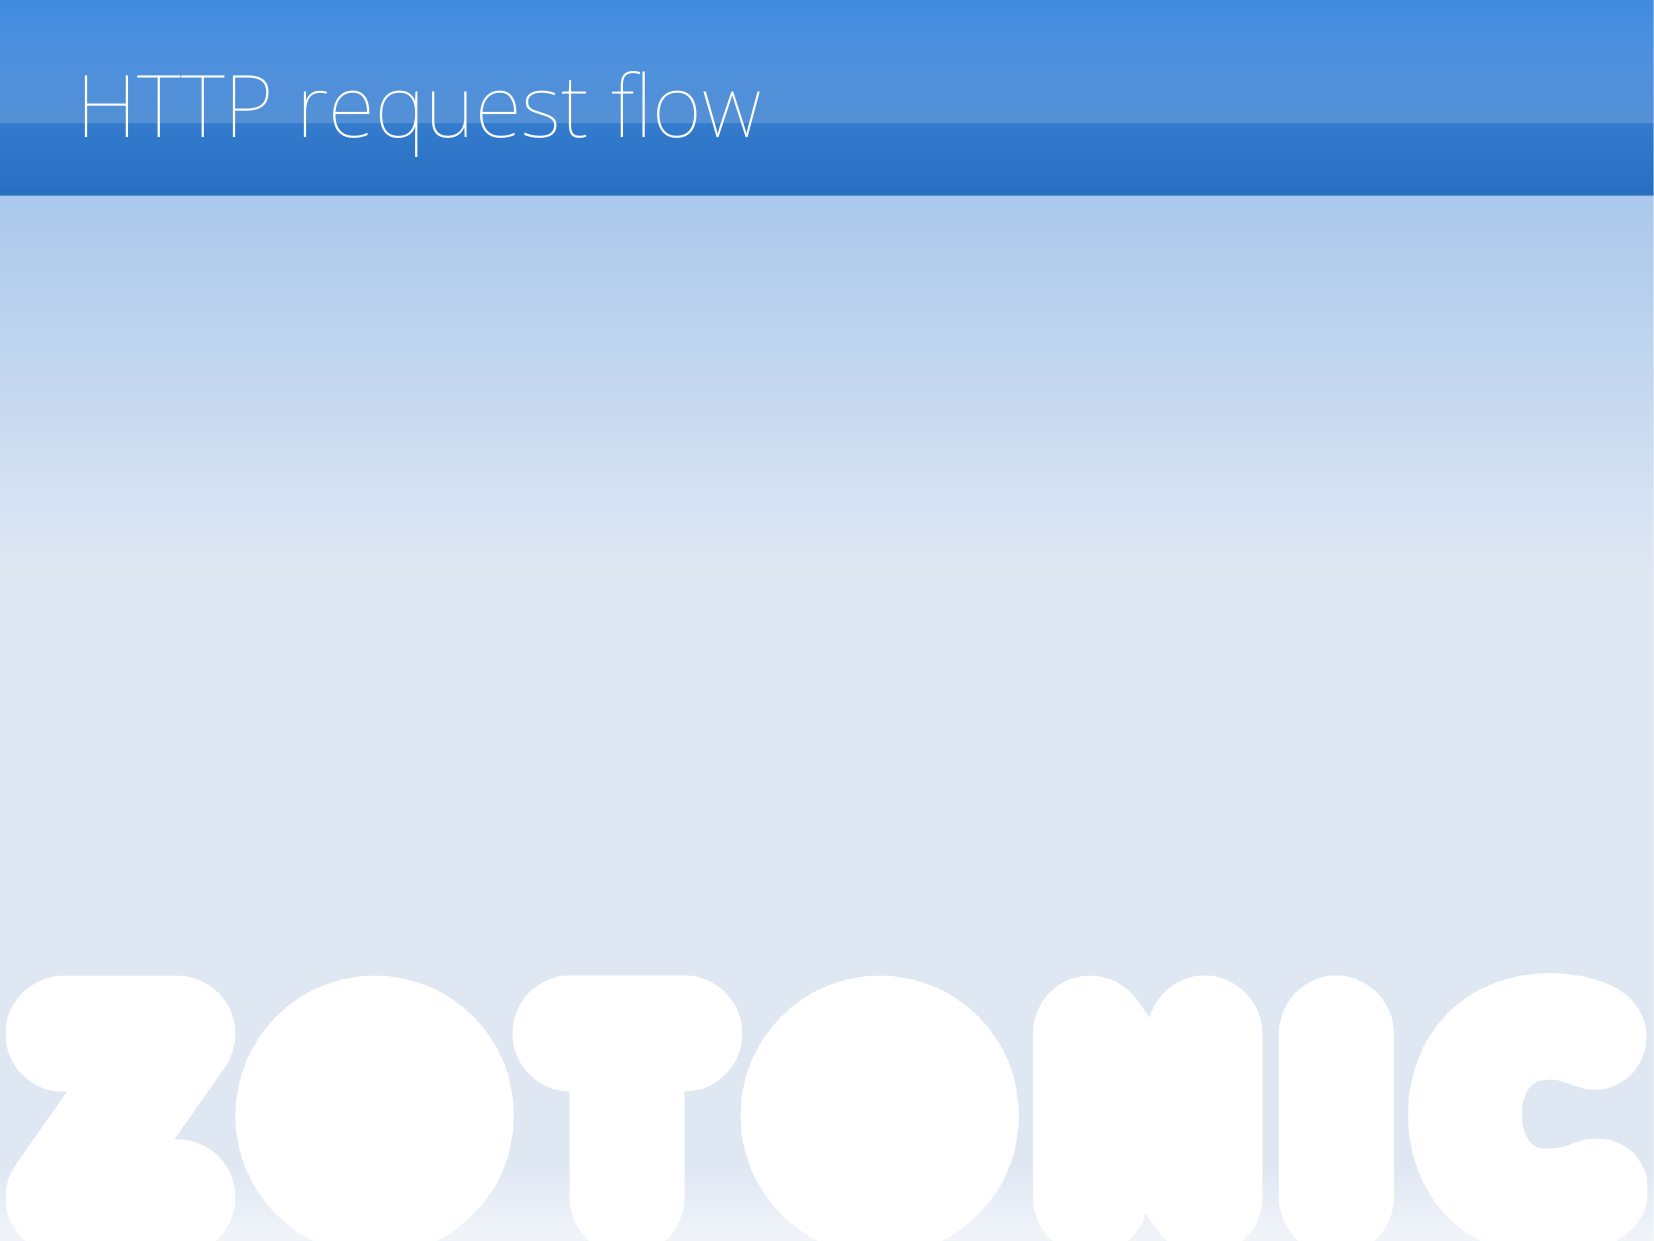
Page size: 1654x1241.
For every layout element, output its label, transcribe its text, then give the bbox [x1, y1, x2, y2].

picture [0, 0, 1654, 1241]
title HTTP request flow [76, 0, 1565, 208]
